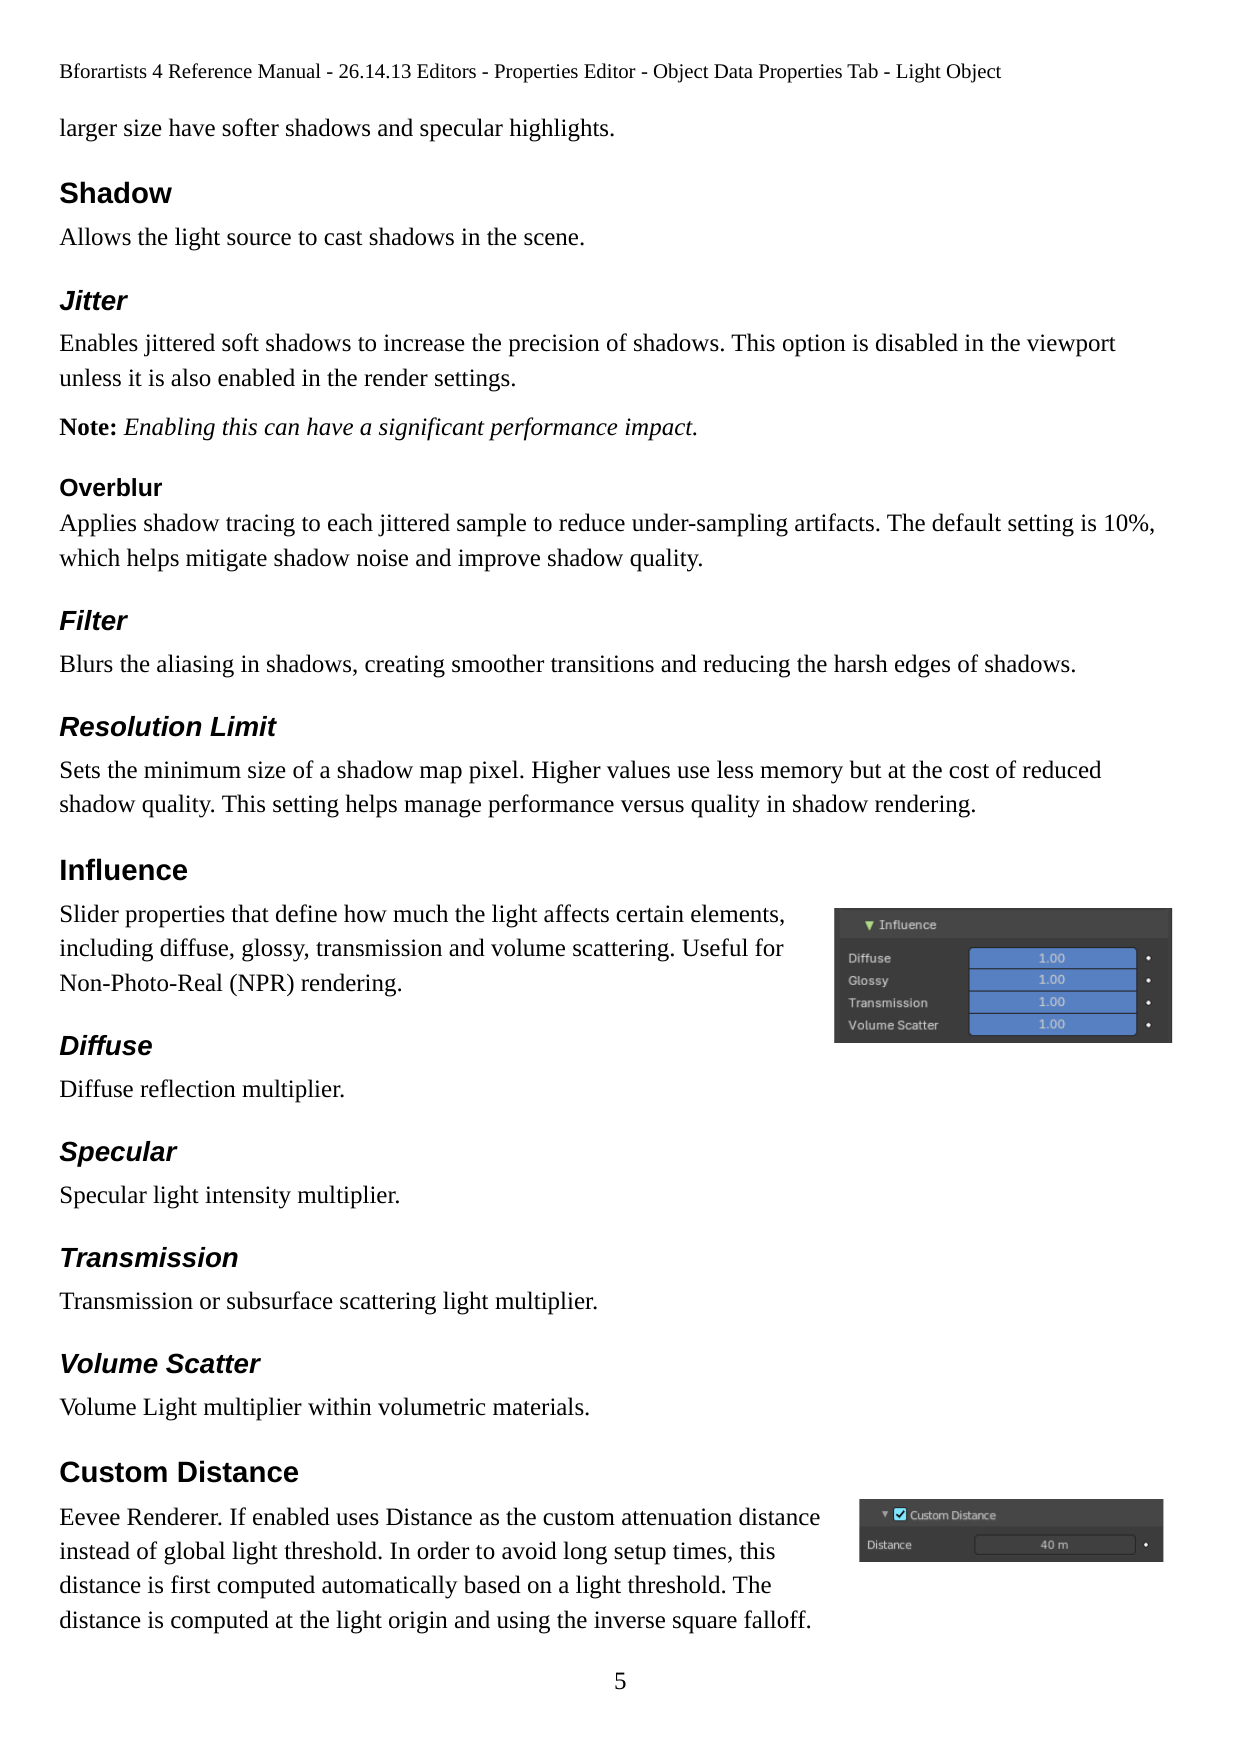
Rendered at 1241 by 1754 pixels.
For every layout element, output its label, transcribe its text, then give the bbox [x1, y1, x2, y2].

subtitle Volume Scatter [59, 1347, 1181, 1379]
subtitle Influence [59, 853, 1181, 887]
subtitle Shadow [59, 176, 1181, 210]
text Applies shadow tracing to each jittered sample to reduce under-sampling artifacts. The default setting is 10%, which helps mitigate shadow noise and improve shadow quality. [59, 508, 1181, 572]
text Diffuse reflection multiplier. [59, 1074, 1181, 1103]
picture [859, 1499, 1164, 1562]
subtitle Overblur [59, 473, 1181, 502]
text Allows the light source to cast shadows in the scene. [59, 222, 1181, 251]
subtitle Transmission [59, 1241, 1181, 1273]
text larger size have softer shadows and specular highlights. [59, 113, 1181, 141]
subtitle Resolution Limit [59, 710, 1181, 742]
text Enables jittered soft shadows to increase the precision of shadows. This option is disabled in the viewport unless it is also enabled in the render settings. [59, 328, 1181, 392]
text Volume Light multiplier within volumetric materials. [59, 1392, 1181, 1421]
text Slider properties that define how much the light affects certain elements, including diffuse, glossy, transmission and volume scattering. Useful for Non-Photo-Real (NPR) rendering. [59, 899, 1181, 997]
picture [834, 908, 1173, 1043]
text Note: Enabling this can have a significant performance impact. [59, 412, 1181, 441]
subtitle Jitter [59, 284, 1181, 316]
subtitle Diffuse [59, 1029, 1181, 1061]
text Specular light intensity multiplier. [59, 1180, 1181, 1209]
text Sets the minimum size of a shadow map pixel. Higher values use less memory but at the cost of reduced shadow quality. This setting helps manage performance versus quality in shadow rendering. [59, 755, 1181, 818]
subtitle Specular [59, 1136, 1181, 1167]
text Blurs the aliasing in shadows, creating smoother transitions and reducing the harsh edges of shadows. [59, 649, 1181, 677]
text Transmission or subsurface scattering light multiplier. [59, 1286, 1181, 1314]
subtitle Custom Distance [59, 1455, 1181, 1489]
subtitle Filter [59, 604, 1181, 636]
text Eevee Renderer. If enabled uses Distance as the custom attenuation distance instead of global light threshold. In order to avoid long setup times, this distance is first computed automatically based on a light threshold. The distance is computed at the light origin and using the inverse square falloff. [59, 1502, 1181, 1634]
